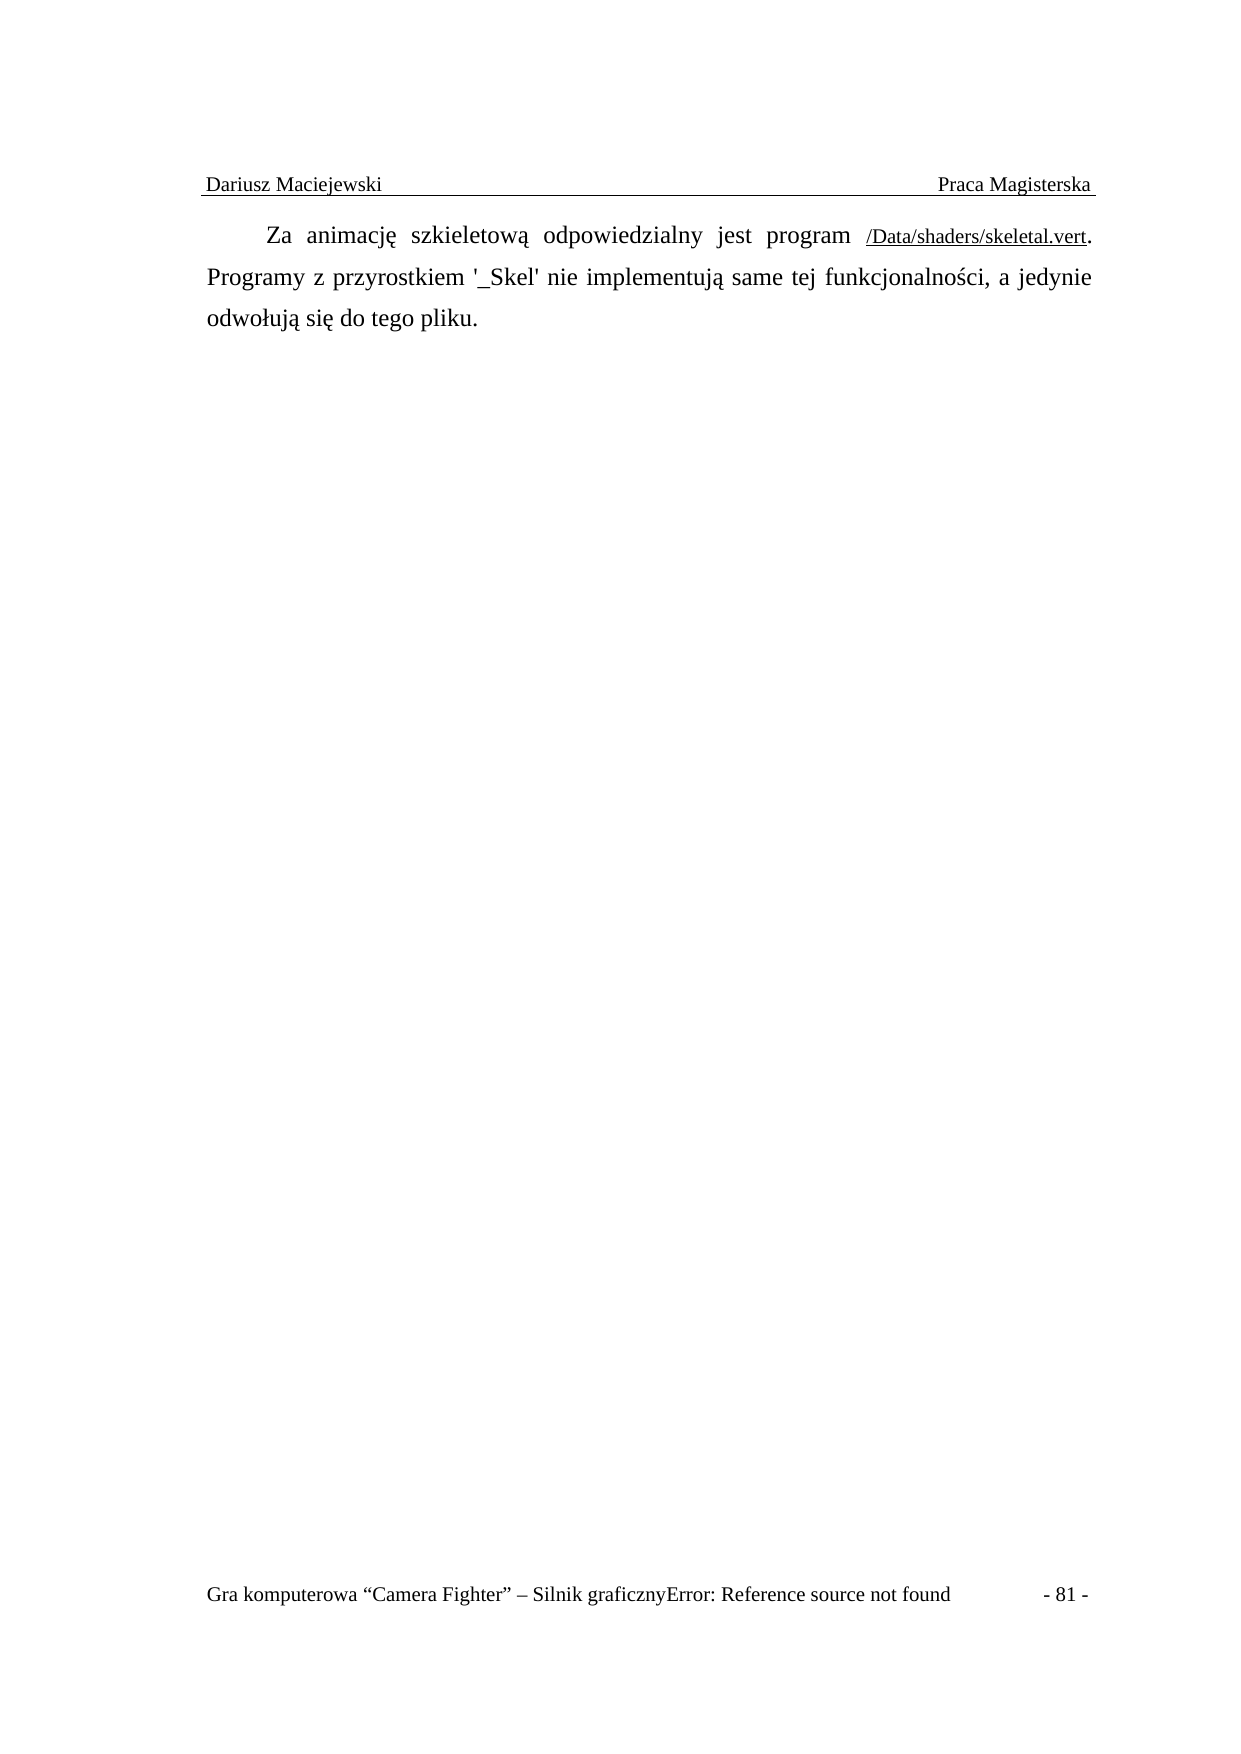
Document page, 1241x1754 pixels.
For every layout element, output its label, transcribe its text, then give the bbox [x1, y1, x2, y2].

text Za animację szkieletową odpowiedzialny jest program /Data/shaders/skeletal.vert. Programy z przyrostkiem '_Skel' nie implementują same tej funkcjonalności, a jedynie odwołują się do tego pliku. [207, 221, 1092, 332]
